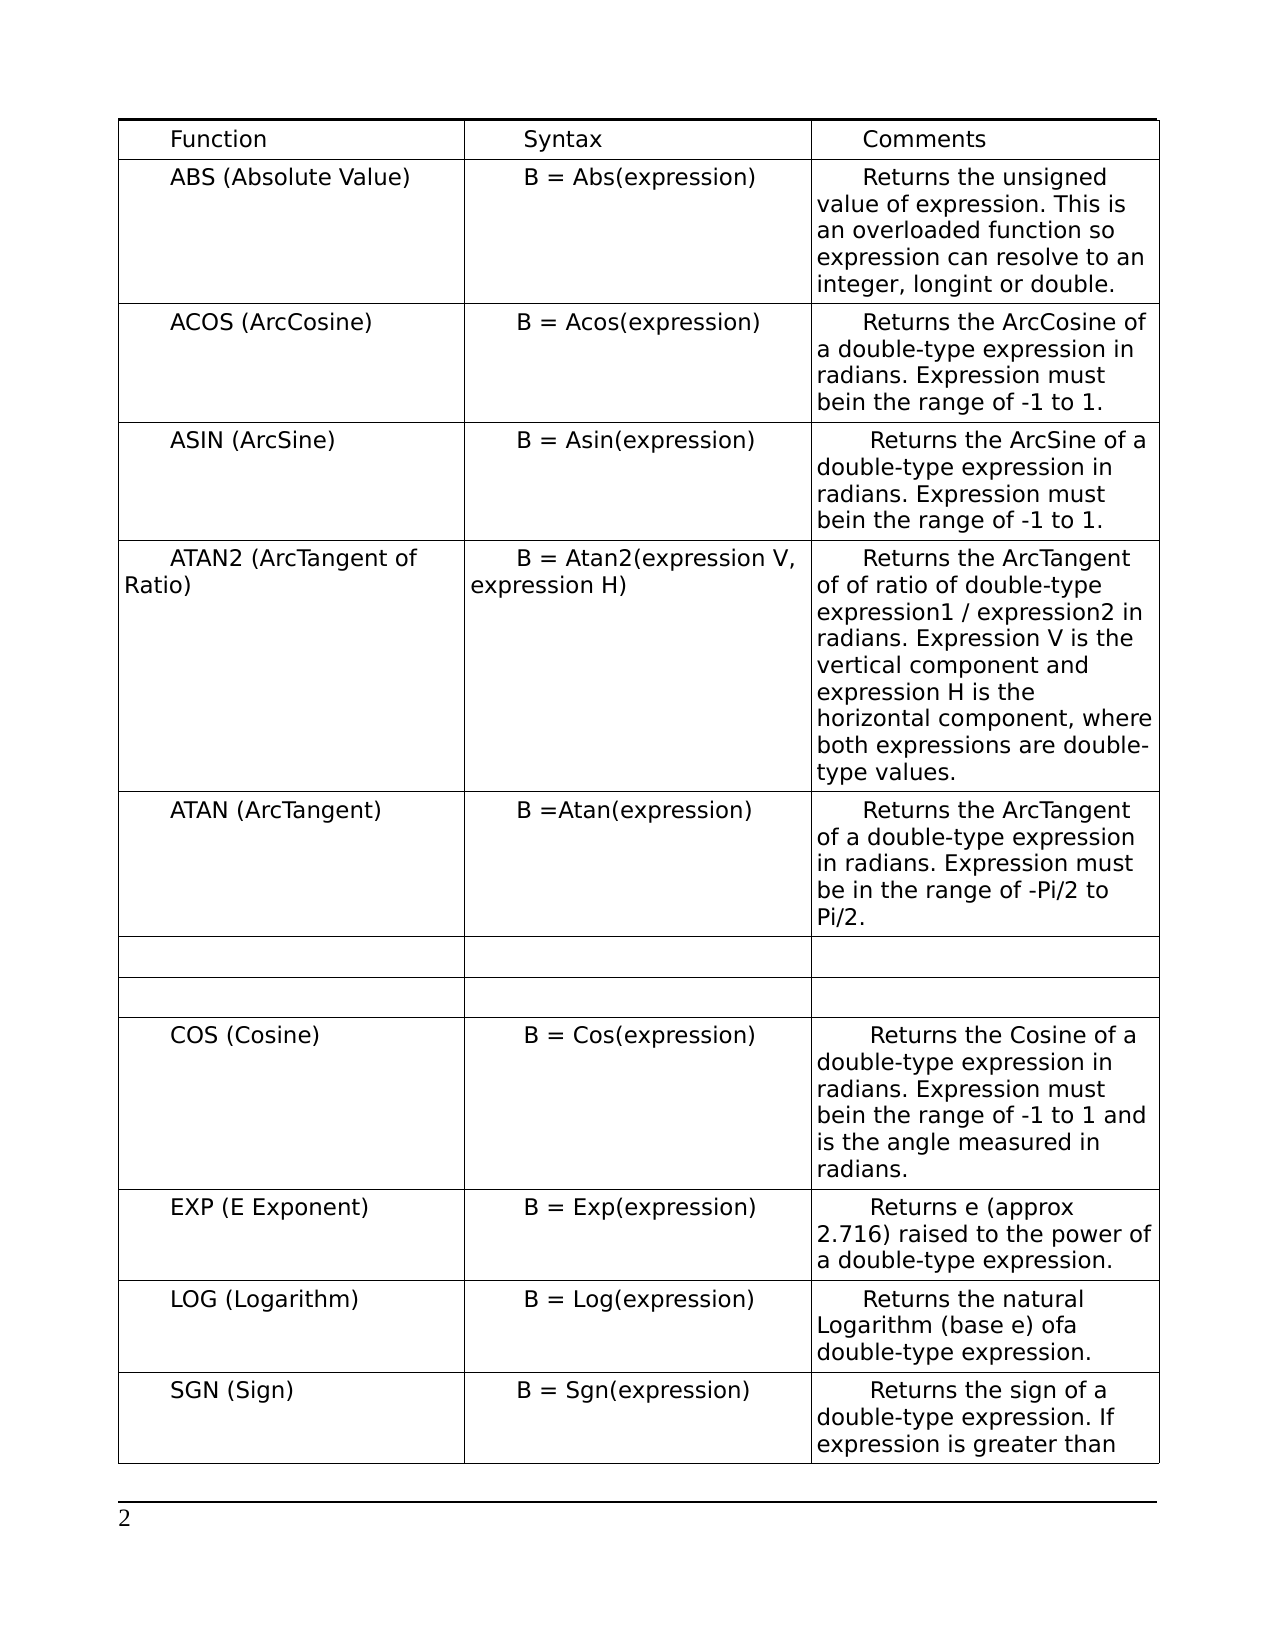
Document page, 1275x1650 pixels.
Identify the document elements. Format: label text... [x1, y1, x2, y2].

table_cell B = Atan2(expression V, expression H) [465, 541, 811, 791]
table_cell B = Asin(expression) [465, 423, 811, 540]
table_cell Returns the natural Logarithm (base e) ofa double-type expression. [812, 1281, 1159, 1372]
table_cell ATAN2 (ArcTangent of Ratio) [119, 541, 464, 791]
table_cell B = Abs(expression) [465, 160, 811, 303]
table_cell COS (Cosine) [119, 1018, 464, 1188]
table_cell B = Log(expression) [465, 1281, 811, 1372]
table_cell EXP (E Exponent) [119, 1190, 464, 1280]
table_cell [119, 937, 464, 977]
table_cell Returns the unsigned value of expression. This is an overloaded function so expression can resolve to an integer, longint or double. [812, 160, 1159, 303]
table_cell Returns e (approx 2.716) raised to the power of a double-type expression. [812, 1190, 1159, 1280]
table_cell B =Atan(expression) [465, 792, 811, 936]
table_cell Returns the ArcTangent of of ratio of double-type expression1 / expression2 in radians. Expression V is the vertical component and expression H is the horizontal component, where both expressions are double-type values. [812, 541, 1159, 791]
table_header Function [119, 121, 464, 158]
table_cell ASIN (ArcSine) [119, 423, 464, 540]
table_cell [465, 937, 811, 977]
table_cell SGN (Sign) [119, 1373, 464, 1463]
table_cell B = Exp(expression) [465, 1190, 811, 1280]
table_cell [812, 937, 1159, 977]
table_cell B = Sgn(expression) [465, 1373, 811, 1463]
table_cell Returns the sign of a double-type expression. If expression is greater than [812, 1373, 1159, 1463]
table_cell [119, 978, 464, 1017]
table_header Comments [812, 121, 1159, 158]
table_cell [812, 978, 1159, 1017]
table_cell Returns the Cosine of a double-type expression in radians. Expression must bein the range of -1 to 1 and is the angle measured in radians. [812, 1018, 1159, 1188]
table_cell ABS (Absolute Value) [119, 160, 464, 303]
table_cell ACOS (ArcCosine) [119, 304, 464, 422]
table_cell Returns the ArcSine of a double-type expression in radians. Expression must bein the range of -1 to 1. [812, 423, 1159, 540]
table_cell ATAN (ArcTangent) [119, 792, 464, 936]
table_cell [465, 978, 811, 1017]
table_cell B = Acos(expression) [465, 304, 811, 422]
table_cell B = Cos(expression) [465, 1018, 811, 1188]
table_cell LOG (Logarithm) [119, 1281, 464, 1372]
table_header Syntax [465, 121, 811, 158]
table_cell Returns the ArcCosine of a double-type expression in radians. Expression must bein the range of -1 to 1. [812, 304, 1159, 422]
table_cell Returns the ArcTangent of a double-type expression in radians. Expression must be in the range of -Pi/2 to Pi/2. [812, 792, 1159, 936]
